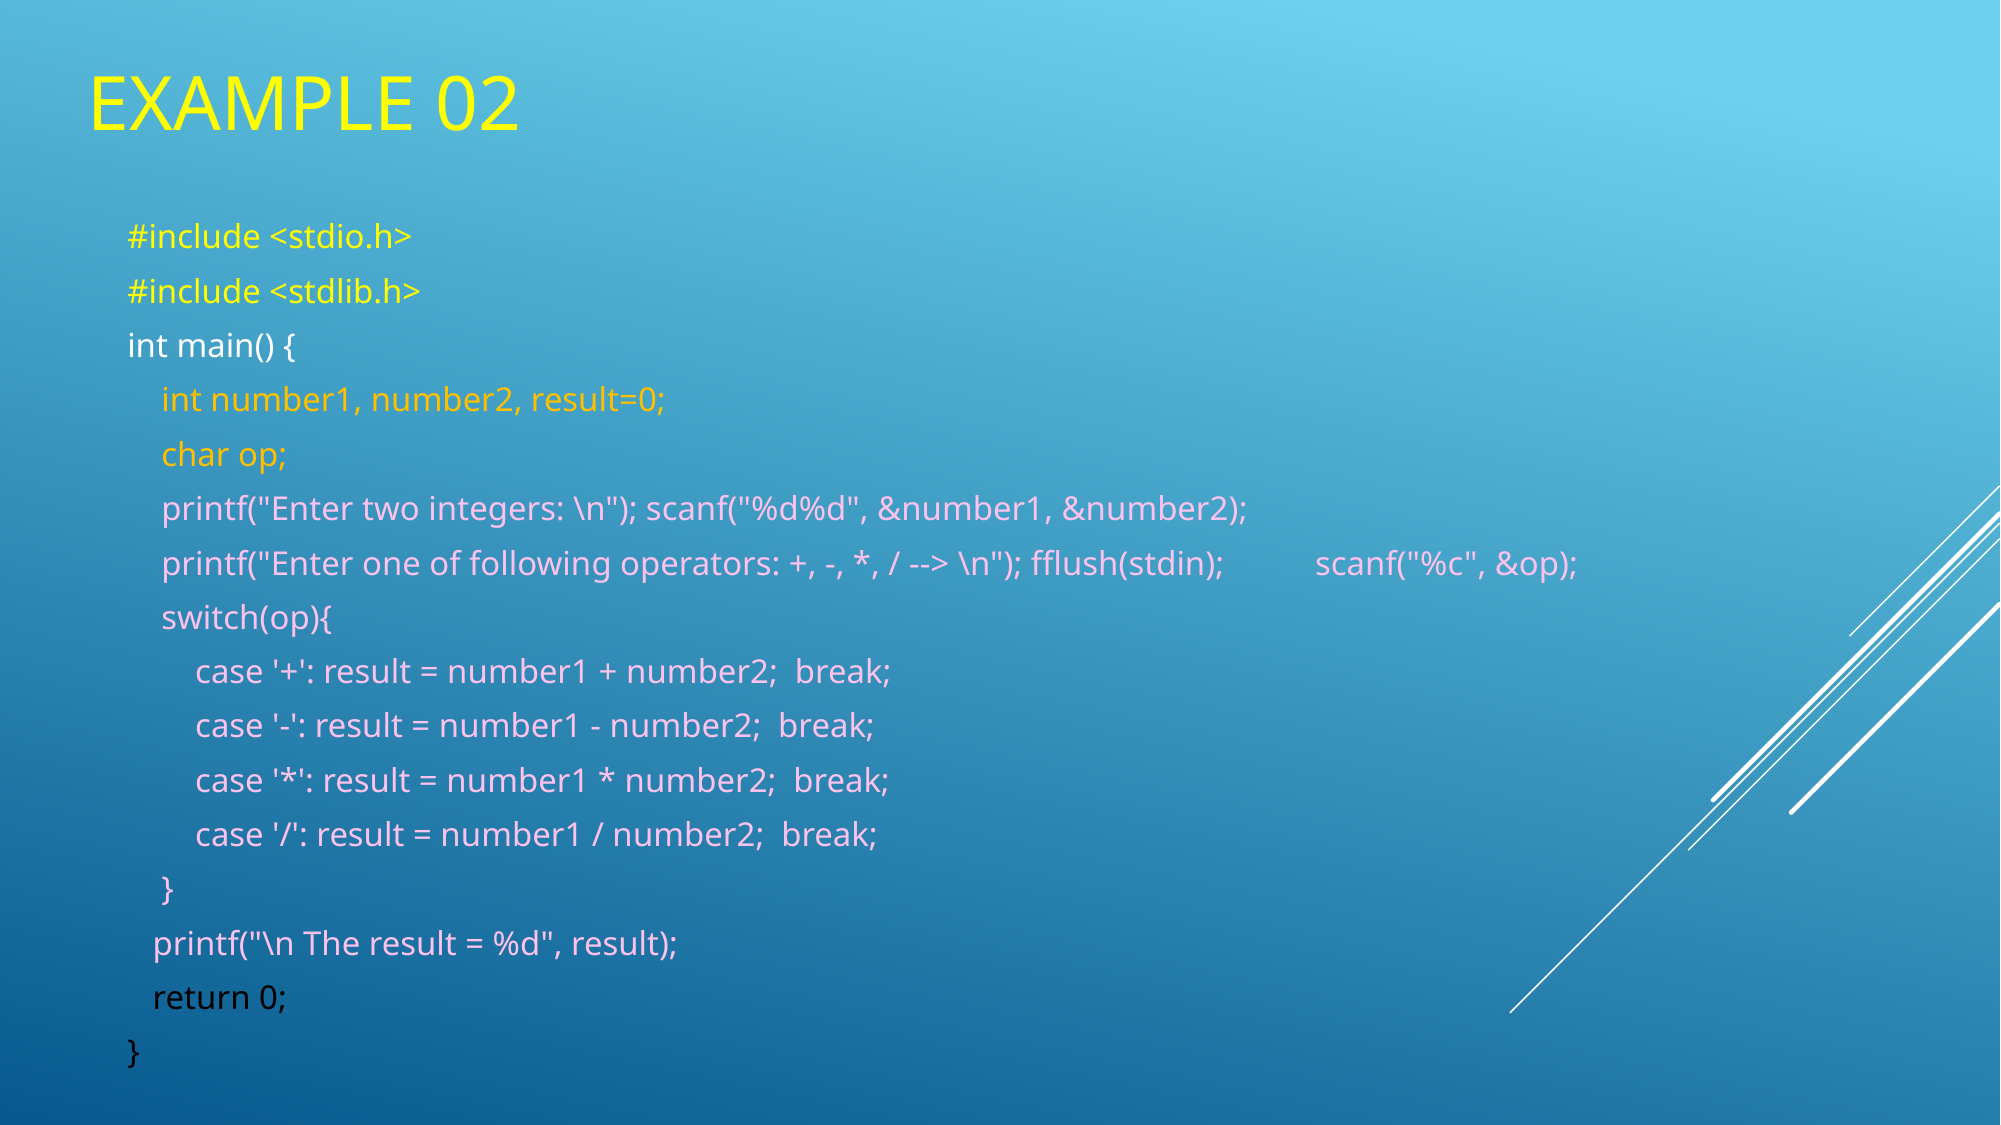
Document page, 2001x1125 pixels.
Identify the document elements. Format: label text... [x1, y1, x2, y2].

list #include <stdio.h> #include <stdlib.h> int main() { int number1, number2, result=0; char op; printf("Enter two integers: \n"); scanf("%d%d", &number1, &number2); printf("Enter one of following operators: +, -, *, / --> \n"); fflush(stdin); scanf("%c", &op); switch(op){ case '+': result = number1 + number2; break; case '-': result = number1 - number2; break; case '*': result = number1 * number2; break; case '/': result = number1 / number2; break; } printf("\n The result = %d", result); return 0; } [112, 208, 1912, 1087]
title Example 02 [72, 16, 1853, 185]
